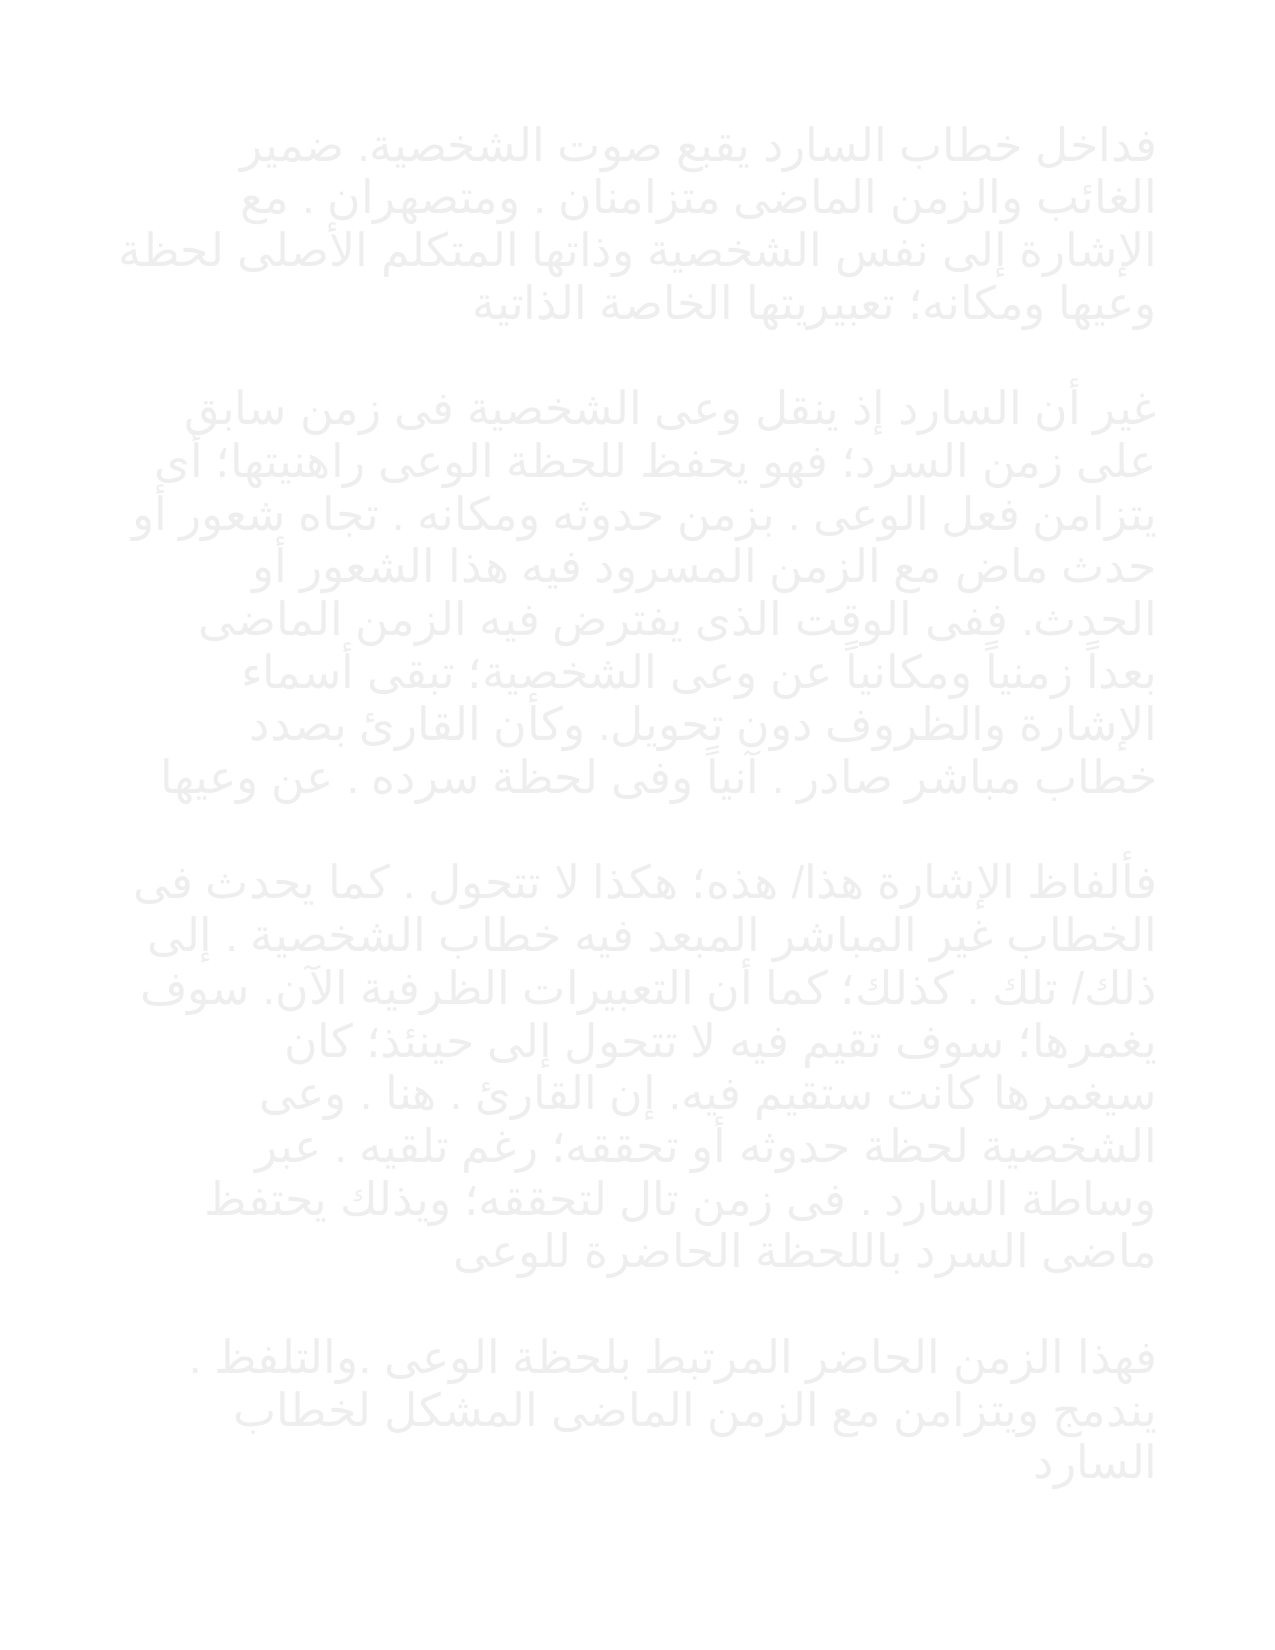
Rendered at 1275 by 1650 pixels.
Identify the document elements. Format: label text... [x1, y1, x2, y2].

text فألفاظ الإشارة هذا/ هذه؛ هكذا لا تتحول . كما يحدث فى الخطاب غير المباشر المبعد فيه خطاب الشخصية . إلى ذلك/ تلك . كذلك؛ كما أن التعبيرات الظرفية الآن. سوف يغمرها؛ سوف تقيم فيه لا تتحول إلى حينئذ؛ كان سيغمرها كانت ستقيم فيه. إن القارئ . هنا . وعى الشخصية لحظة حدوثه أو تحققه؛ رغم تلقيه . عبر وساطة السارد . فى زمن تال لتحققه؛ ويذلك يحتفظ ماضى السرد باللحظة الحاضرة للوعى [118, 856, 1157, 1278]
text فداخل خطاب السارد يقبع صوت الشخصية. ضمير الغائب والزمن الماضى متزامنان . ومتصهران . مع الإشارة إلى نفس الشخصية وذاتها المتكلم الأصلى لحظة وعيها ومكانه؛ تعبيريتها الخاصة الذاتية [118, 118, 1157, 329]
text غير أن السارد إذ ينقل وعى الشخصية فى زمن سابق على زمن السرد؛ فهو يحفظ للحظة الوعى راهنيتها؛ أى يتزامن فعل الوعى . بزمن حدوثه ومكانه . تجاه شعور أو حدث ماض مع الزمن المسرود فيه هذا الشعور أو الحدث. ففى الوقت الذى يفترض فيه الزمن الماضى بعداً زمنياً ومكانياً عن وعى الشخصية؛ تبقى أسماء الإشارة والظروف دون تحويل. وكأن القارئ بصدد خطاب مباشر صادر . آنياً وفى لحظة سرده . عن وعيها [118, 382, 1157, 803]
text فهذا الزمن الحاضر المرتبط بلحظة الوعى .والتلفظ . يندمج ويتزامن مع الزمن الماضى المشكل لخطاب السارد [118, 1330, 1157, 1488]
